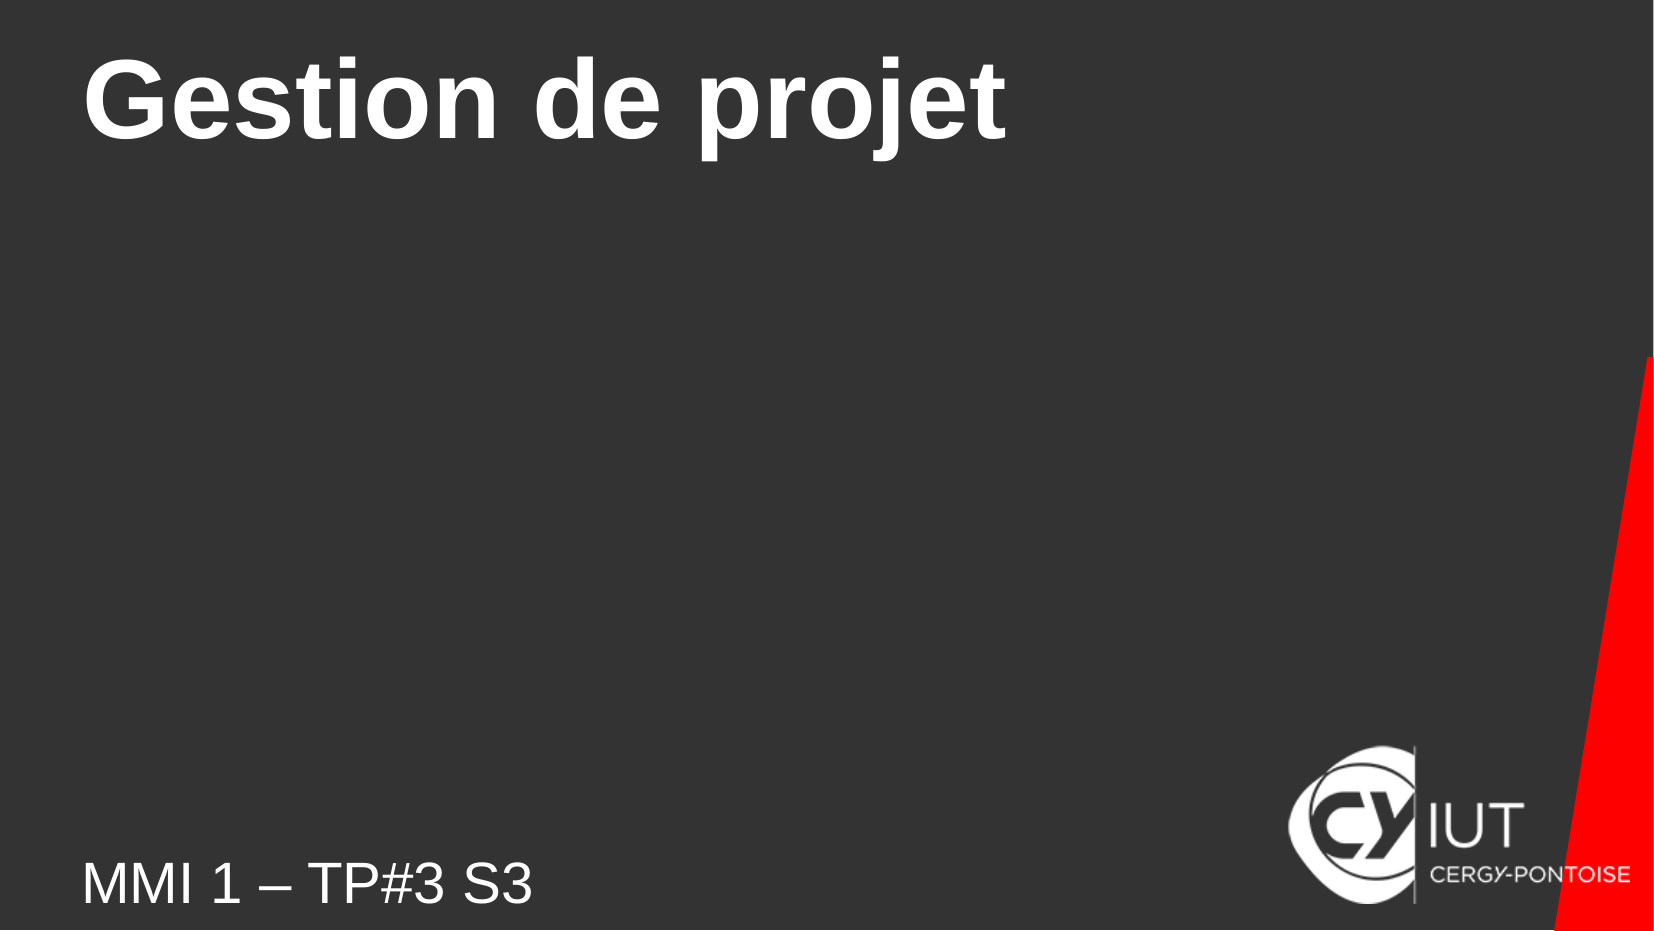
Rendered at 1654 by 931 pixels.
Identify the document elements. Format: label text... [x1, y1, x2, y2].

title Gestion de projet [82, 36, 1571, 226]
picture [1284, 744, 1630, 904]
text_box [1554, 356, 1654, 931]
title MMI 1 – TP#3 S3 [81, 805, 1134, 931]
